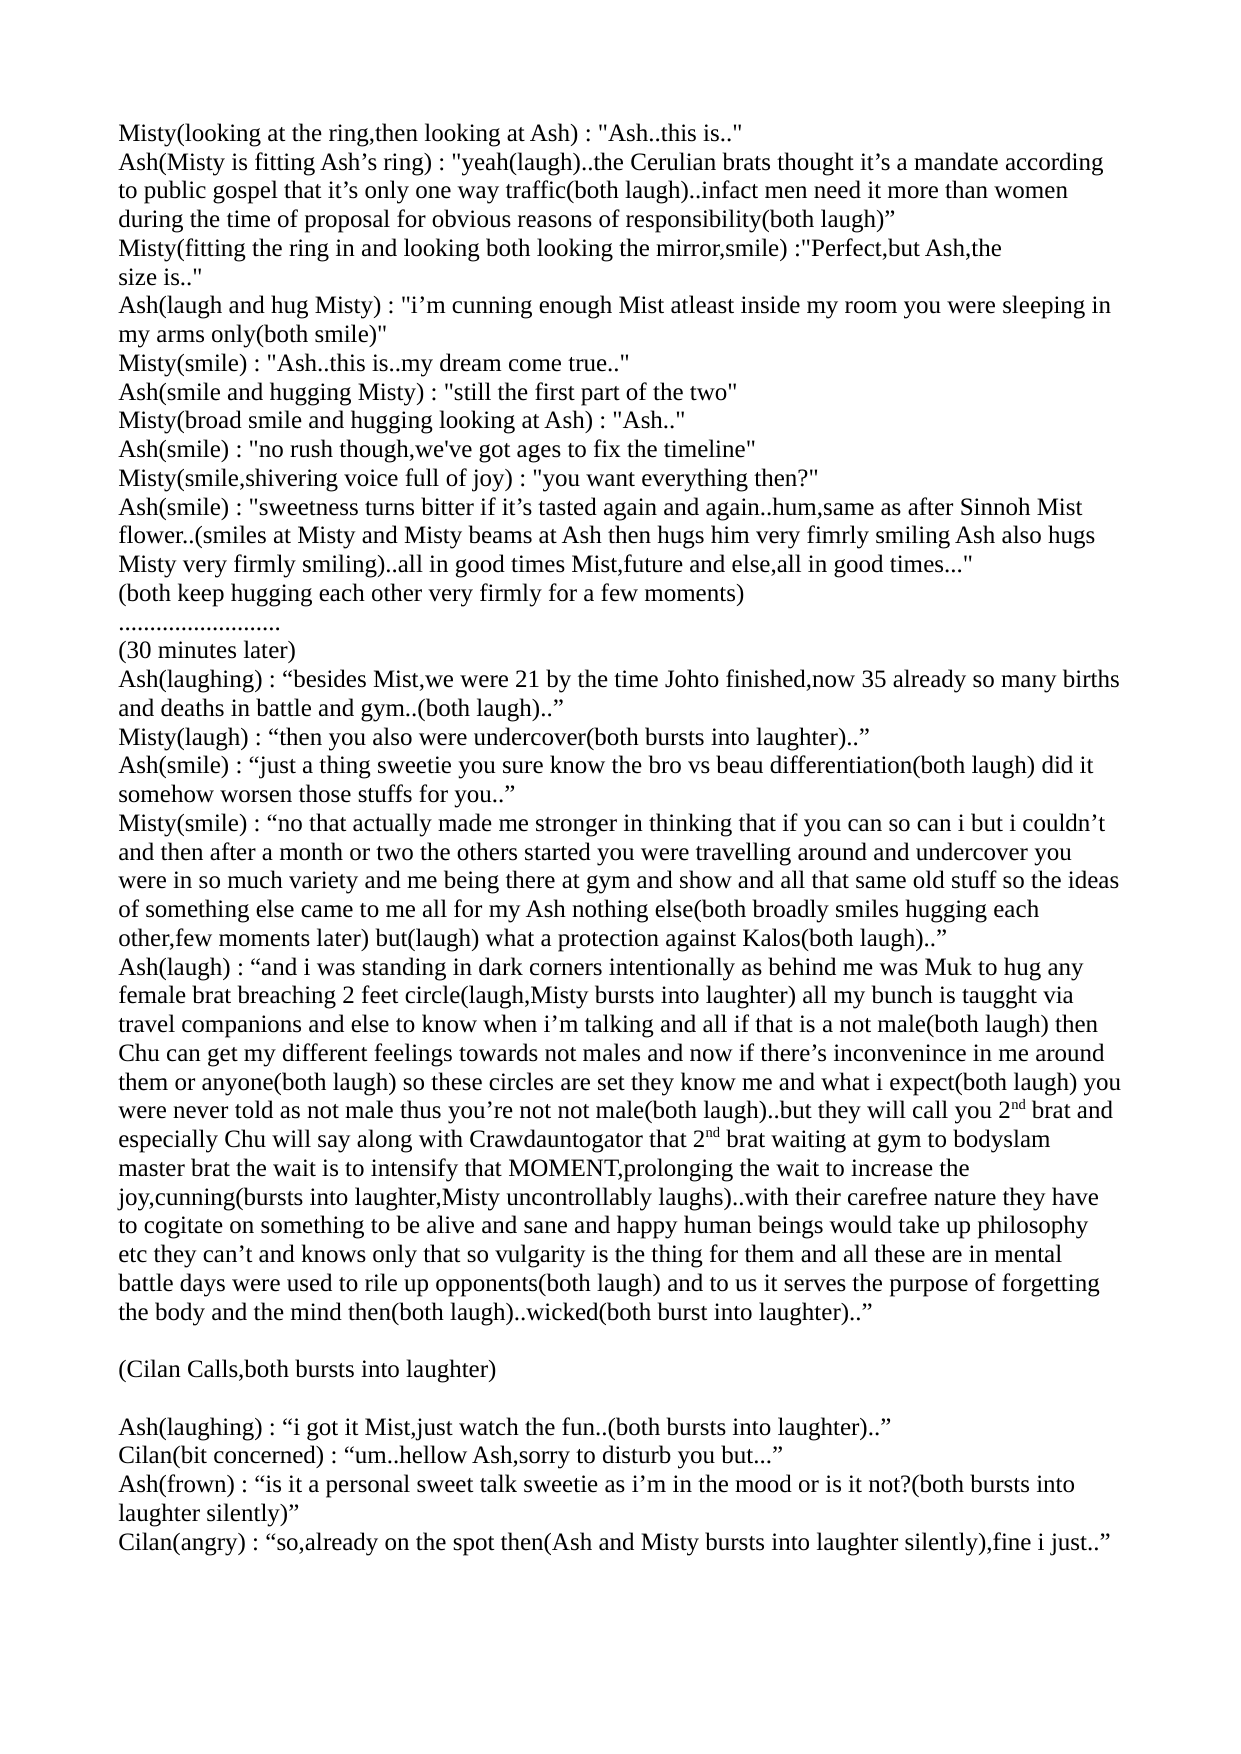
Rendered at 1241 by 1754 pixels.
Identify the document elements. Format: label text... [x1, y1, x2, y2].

text (Cilan Calls,both bursts into laughter) [118, 1354, 1122, 1383]
text Ash(smile) : "sweetness turns bitter if it’s tasted again and again..hum,same as after Sinnoh Mist flower..(smiles at Misty and Misty beams at Ash then hugs him very fimrly smiling Ash also hugs Misty very firmly smiling)..all in good times Mist,future and else,all in good times..." [118, 492, 1122, 578]
text Misty(fitting the ring in and looking both looking the mirror,smile) :"Perfect,but Ash,the [118, 233, 1122, 262]
text Ash(frown) : “is it a personal sweet talk sweetie as i’m in the mood or is it not?(both bursts into laughter silently)” [118, 1469, 1122, 1527]
text Misty(smile) : “no that actually made me stronger in thinking that if you can so can i but i couldn’t and then after a month or two the others started you were travelling around and undercover you were in so much variety and me being there at gym and show and all that same old stuff so the ideas of something else came to me all for my Ash nothing else(both broadly smiles hugging each other,few moments later) but(laugh) what a protection against Kalos(both laugh)..” [118, 808, 1122, 952]
text Ash(smile) : "no rush though,we've got ages to fix the timeline" [118, 434, 1122, 463]
text Ash(laughing) : “besides Mist,we were 21 by the time Johto finished,now 35 already so many births and deaths in battle and gym..(both laugh)..” [118, 664, 1122, 722]
text Misty(broad smile and hugging looking at Ash) : "Ash.." [118, 406, 1122, 434]
text Ash(smile) : “just a thing sweetie you sure know the bro vs beau differentiation(both laugh) did it somehow worsen those stuffs for you..” [118, 751, 1122, 808]
text Ash(laugh and hug Misty) : "i’m cunning enough Mist atleast inside my room you were sleeping in my arms only(both smile)" [118, 291, 1122, 348]
text (30 minutes later) [118, 636, 1122, 664]
text Cilan(angry) : “so,already on the spot then(Ash and Misty bursts into laughter silently),fine i just..” [118, 1527, 1122, 1556]
text Ash(laughing) : “i got it Mist,just watch the fun..(both bursts into laughter)..” [118, 1412, 1122, 1441]
text Ash(Misty is fitting Ash’s ring) : "yeah(laugh)..the Cerulian brats thought it’s a mandate according to public gospel that it’s only one way traffic(both laugh)..infact men need it more than women during the time of proposal for obvious reasons of responsibility(both laugh)” [118, 147, 1122, 233]
text .......................... [118, 607, 1122, 636]
text Misty(smile,shivering voice full of joy) : "you want everything then?" [118, 463, 1122, 492]
text Cilan(bit concerned) : “um..hellow Ash,sorry to disturb you but...” [118, 1441, 1122, 1469]
text Misty(looking at the ring,then looking at Ash) : "Ash..this is.." [118, 118, 1122, 147]
text Ash(laugh) : “and i was standing in dark corners intentionally as behind me was Muk to hug any female brat breaching 2 feet circle(laugh,Misty bursts into laughter) all my bunch is taugght via travel companions and else to know when i’m talking and all if that is a not male(both laugh) then Chu can get my different feelings towards not males and now if there’s inconvenince in me around them or anyone(both laugh) so these circles are set they know me and what i expect(both laugh) you were never told as not male thus you’re not not male(both laugh)..but they will call you 2nd brat and especially Chu will say along with Crawdauntogator that 2nd brat waiting at gym to bodyslam master brat the wait is to intensify that MOMENT,prolonging the wait to increase the joy,cunning(bursts into laughter,Misty uncontrollably laughs)..with their carefree nature they have to cogitate on something to be alive and sane and happy human beings would take up philosophy etc they can’t and knows only that so vulgarity is the thing for them and all these are in mental battle days were used to rile up opponents(both laugh) and to us it serves the purpose of forgetting the body and the mind then(both laugh)..wicked(both burst into laughter)..” [118, 952, 1122, 1326]
text Misty(laugh) : “then you also were undercover(both bursts into laughter)..” [118, 722, 1122, 751]
text size is.." [118, 262, 1122, 291]
text Misty(smile) : "Ash..this is..my dream come true.." [118, 348, 1122, 377]
text Ash(smile and hugging Misty) : "still the first part of the two" [118, 377, 1122, 406]
text (both keep hugging each other very firmly for a few moments) [118, 578, 1122, 607]
